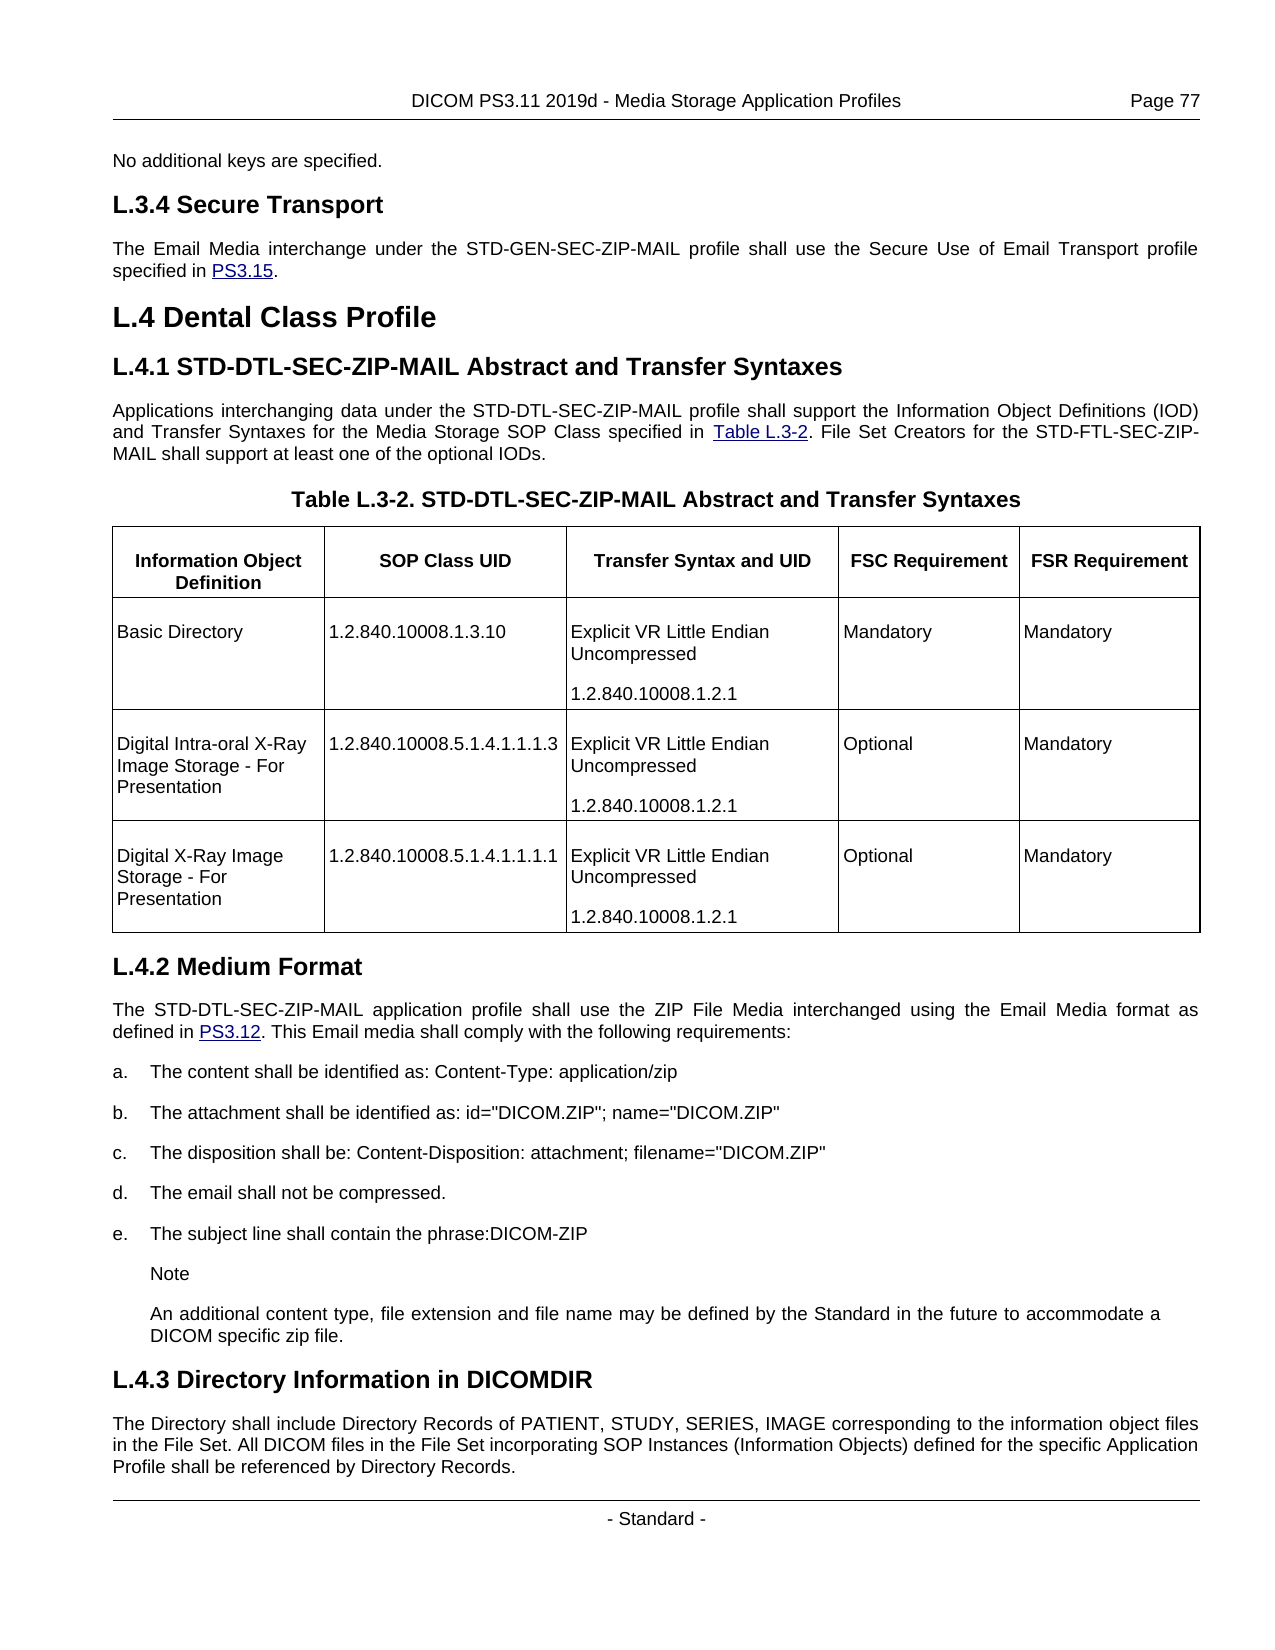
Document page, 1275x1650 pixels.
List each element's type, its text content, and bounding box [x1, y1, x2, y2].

table_header Transfer Syntax and UID [567, 527, 838, 597]
text d. The email shall not be compressed. [112, 1182, 1200, 1204]
table_cell Mandatory [1020, 598, 1199, 709]
text The STD-DTL-SEC-ZIP-MAIL application profile shall use the ZIP File Media interchanged using the Email Media format as defined in PS3.12. This Email media shall comply with the following requirements: [112, 999, 1200, 1042]
text L.4.2 Medium Format [112, 952, 1200, 981]
table_cell Mandatory [1020, 710, 1199, 820]
text The Directory shall include Directory Records of PATIENT, STUDY, SERIES, IMAGE corresponding to the information object files in the File Set. All DICOM files in the File Set incorporating SOP Instances (Information Objects) defined for the specific Application Profile shall be referenced by Directory Records. [112, 1412, 1200, 1477]
table_cell Digital Intra-oral X-Ray Image Storage - For Presentation [113, 710, 324, 820]
table_cell 1.2.840.10008.5.1.4.1.1.1.3 [325, 710, 566, 820]
table_cell 1.2.840.10008.5.1.4.1.1.1.1 [325, 821, 566, 932]
text No additional keys are specified. [112, 150, 1200, 172]
text L.4 Dental Class Profile [112, 300, 1200, 333]
table_cell Basic Directory [113, 598, 324, 709]
table_cell Optional [839, 821, 1019, 932]
table_cell Mandatory [1020, 821, 1199, 932]
table_cell Explicit VR Little Endian Uncompressed 1.2.840.10008.1.2.1 [567, 598, 838, 709]
text The Email Media interchange under the STD-GEN-SEC-ZIP-MAIL profile shall use the Secure Use of Email Transport profile specified in PS3.15. [112, 238, 1200, 281]
text L.4.1 STD-DTL-SEC-ZIP-MAIL Abstract and Transfer Syntaxes [112, 352, 1200, 381]
text Note [150, 1263, 1162, 1284]
table_cell 1.2.840.10008.1.3.10 [325, 598, 566, 709]
text Table L.3-2. STD-DTL-SEC-ZIP-MAIL Abstract and Transfer Syntaxes [112, 487, 1200, 512]
text An additional content type, file extension and file name may be defined by the Standard in the future to accommodate a DICOM specific zip file. [150, 1303, 1162, 1346]
table_header FSR Requirement [1020, 527, 1199, 597]
table_cell Optional [839, 710, 1019, 820]
text c. The disposition shall be: Content-Disposition: attachment; filename="DICOM.ZIP" [112, 1142, 1200, 1163]
text b. The attachment shall be identified as: id="DICOM.ZIP"; name="DICOM.ZIP" [112, 1101, 1200, 1123]
text L.4.3 Directory Information in DICOMDIR [112, 1365, 1200, 1394]
text e. The subject line shall contain the phrase:DICOM-ZIP [112, 1222, 1200, 1244]
table_header FSC Requirement [839, 527, 1019, 597]
table_header Information Object Definition [113, 527, 324, 597]
table_cell Mandatory [839, 598, 1019, 709]
table_cell Digital X-Ray Image Storage - For Presentation [113, 821, 324, 932]
table_header SOP Class UID [325, 527, 566, 597]
table_cell Explicit VR Little Endian Uncompressed 1.2.840.10008.1.2.1 [567, 710, 838, 820]
table_cell Explicit VR Little Endian Uncompressed 1.2.840.10008.1.2.1 [567, 821, 838, 932]
text Applications interchanging data under the STD-DTL-SEC-ZIP-MAIL profile shall support the Information Object Definitions (IOD) and Transfer Syntaxes for the Media Storage SOP Class specified in Table L.3-2. File Set Creators for the STD-FTL-SEC-ZIP-MAIL shall support at least one of the optional IODs. [112, 399, 1200, 464]
text a. The content shall be identified as: Content-Type: application/zip [112, 1061, 1200, 1083]
text L.3.4 Secure Transport [112, 190, 1200, 219]
